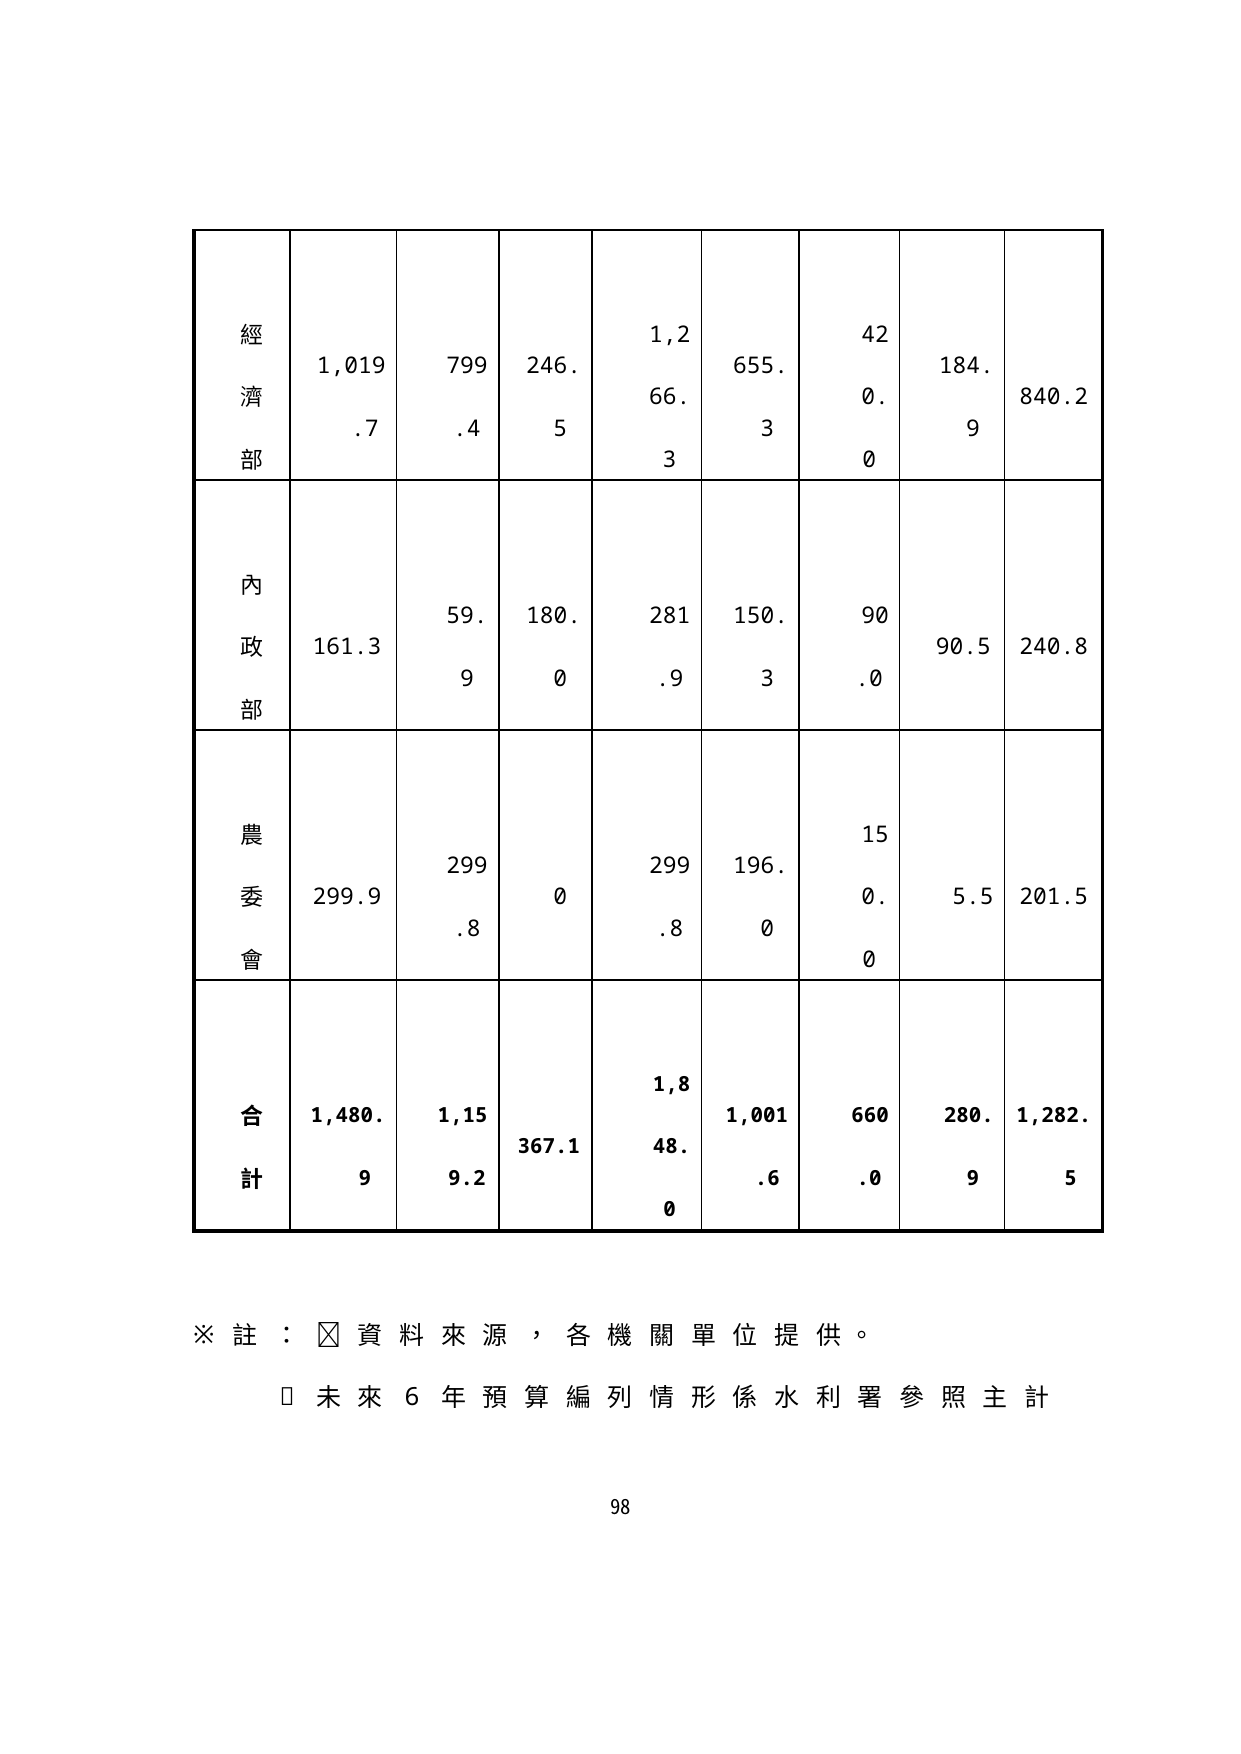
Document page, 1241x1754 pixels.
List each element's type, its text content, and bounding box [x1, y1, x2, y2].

table_cell 299.8 [397, 731, 498, 979]
table_cell 280.9 [900, 981, 1004, 1229]
table_cell 299.9 [291, 731, 396, 979]
table_cell 180.0 [500, 481, 591, 729]
table_cell 1,266.3 [593, 231, 701, 479]
text ※註：資料來源，各機關單位提供。 [183, 1292, 1058, 1354]
table_cell 90.0 [800, 481, 899, 729]
table_cell 161.3 [291, 481, 396, 729]
table_cell 150.0 [800, 731, 899, 979]
table_cell 799.4 [397, 231, 498, 479]
table_cell 246.5 [500, 231, 591, 479]
table_cell 1,159.2 [397, 981, 498, 1229]
table_cell 0 [500, 731, 591, 979]
table_cell 合 計 [196, 981, 289, 1229]
table_cell 660.0 [800, 981, 899, 1229]
table_cell 150.3 [702, 481, 798, 729]
table_cell 1,001.6 [702, 981, 798, 1229]
text 未來6年預算編列情形係水利署參照主計 [256, 1354, 1058, 1417]
table_cell 1,480.9 [291, 981, 396, 1229]
table_cell 196.0 [702, 731, 798, 979]
table_cell 240.8 [1005, 481, 1101, 729]
table_cell 201.5 [1005, 731, 1101, 979]
table_cell 1,848.0 [593, 981, 701, 1229]
table_cell 367.1 [500, 981, 591, 1229]
table_cell 420.0 [800, 231, 899, 479]
table_cell 1,019.7 [291, 231, 396, 479]
table_cell 840.2 [1005, 231, 1101, 479]
table_cell 655.3 [702, 231, 798, 479]
table_cell 299.8 [593, 731, 701, 979]
table_cell 5.5 [900, 731, 1004, 979]
table_cell 281.9 [593, 481, 701, 729]
table_cell 90.5 [900, 481, 1004, 729]
table_cell 59.9 [397, 481, 498, 729]
table_cell 184.9 [900, 231, 1004, 479]
table_cell 經濟部 [196, 231, 289, 479]
table_cell 1,282.5 [1005, 981, 1101, 1229]
table_cell 內政部 [196, 481, 289, 729]
table_cell 農委會 [196, 731, 289, 979]
